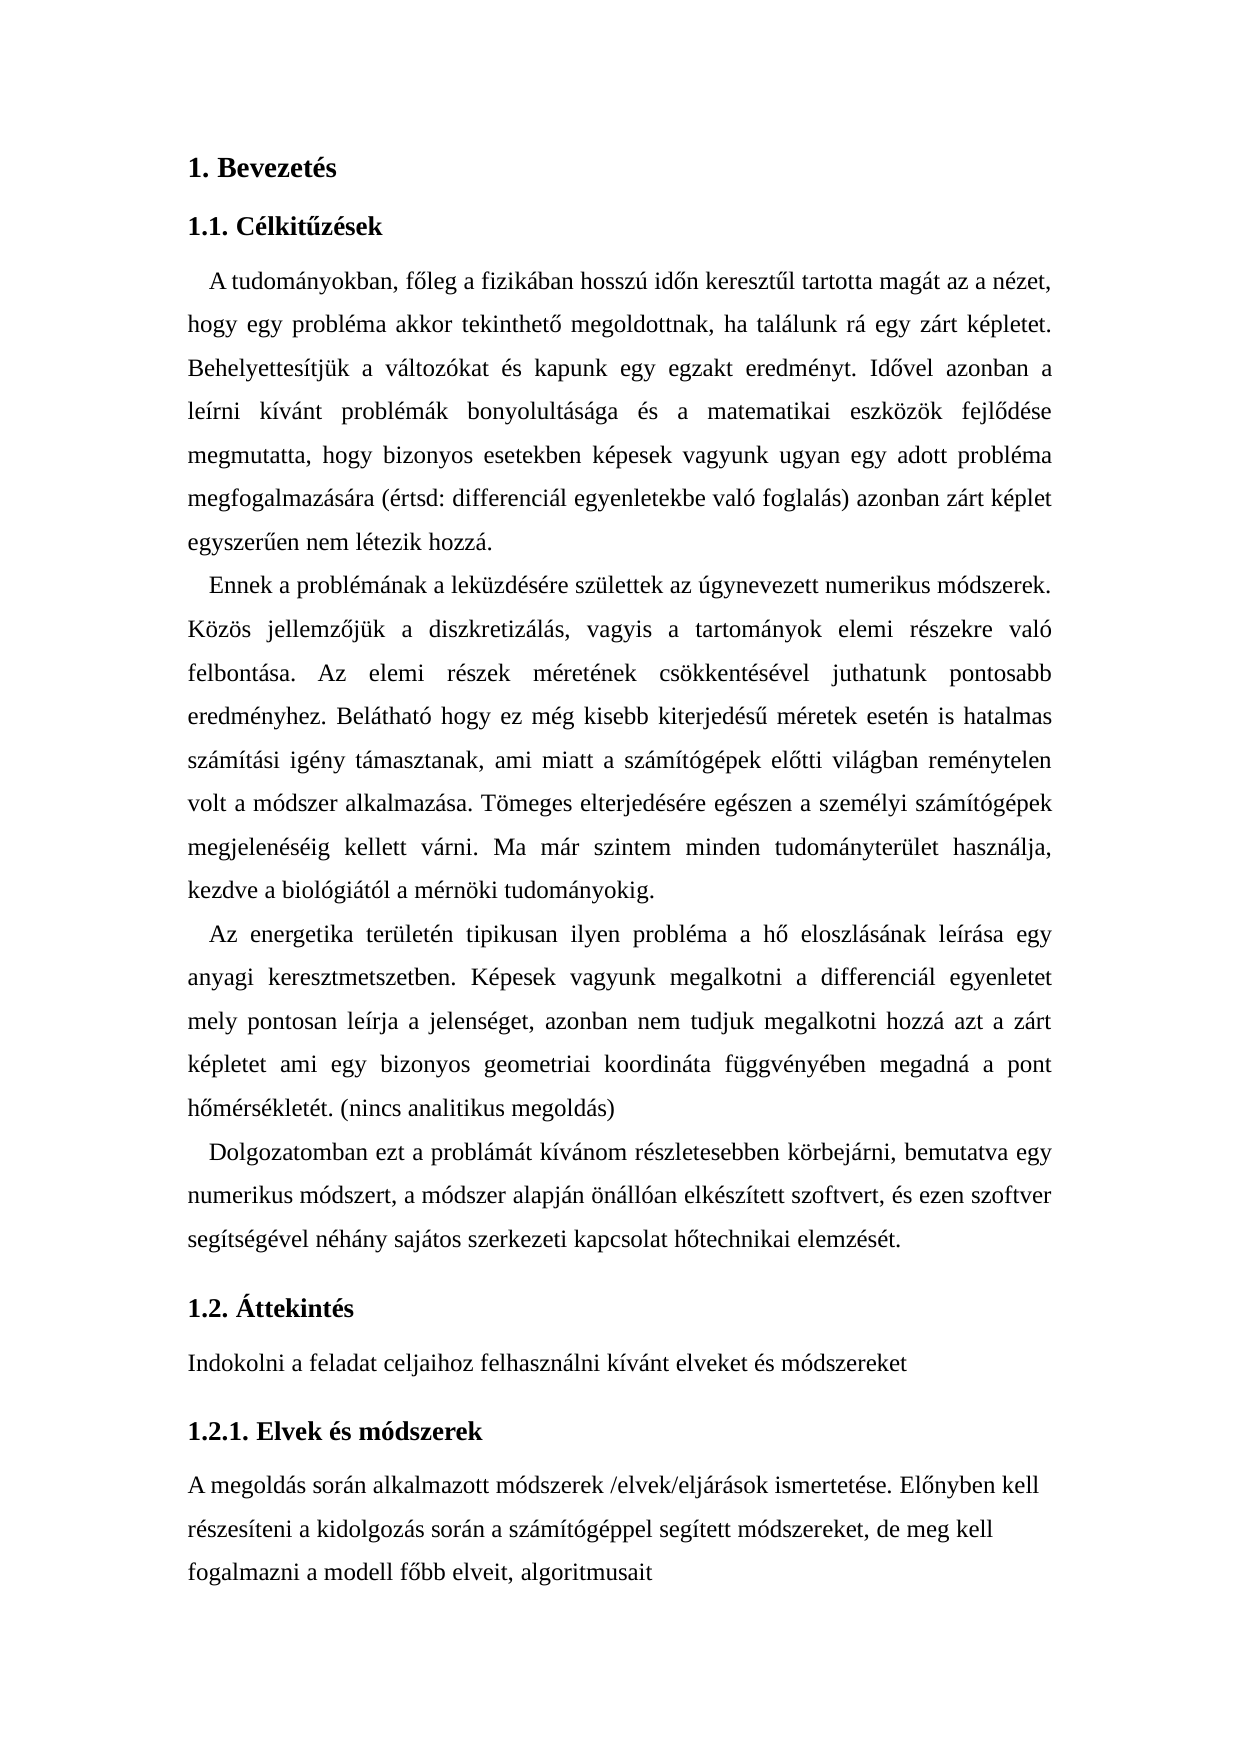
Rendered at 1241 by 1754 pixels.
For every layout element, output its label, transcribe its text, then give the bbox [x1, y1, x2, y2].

subtitle Elvek és módszerek [187, 1415, 1053, 1446]
text Az energetika területén tipikusan ilyen probléma a hő eloszlásának leírása egy anyagi keresztmetszetben. Képesek vagyunk megalkotni a differenciál egyenletet mely pontosan leírja a jelenséget, azonban nem tudjuk megalkotni hozzá azt a zárt képletet ami egy bizonyos geometriai koordináta függvényében megadná a pont hőmérsékletét. (nincs analitikus megoldás) [187, 919, 1053, 1122]
subtitle Célkitűzések [187, 211, 1053, 242]
text A tudományokban, főleg a fizikában hosszú időn keresztűl tartotta magát az a nézet, hogy egy probléma akkor tekinthető megoldottnak, ha találunk rá egy zárt képletet. Behelyettesítjük a változókat és kapunk egy egzakt eredményt. Idővel azonban a leírni kívánt problémák bonyolultásága és a matematikai eszközök fejlődése megmutatta, hogy bizonyos esetekben képesek vagyunk ugyan egy adott probléma megfogalmazására (értsd: differenciál egyenletekbe való foglalás) azonban zárt képlet egyszerűen nem létezik hozzá. [187, 266, 1053, 556]
text Ennek a problémának a leküzdésére születtek az úgynevezett numerikus módszerek. Közös jellemzőjük a diszkretizálás, vagyis a tartományok elemi részekre való felbontása. Az elemi részek méretének csökkentésével juthatunk pontosabb eredményhez. Belátható hogy ez még kisebb kiterjedésű méretek esetén is hatalmas számítási igény támasztanak, ami miatt a számítógépek előtti világban reménytelen volt a módszer alkalmazása. Tömeges elterjedésére egészen a személyi számítógépek megjelenéséig kellett várni. Ma már szintem minden tudományterület használja, kezdve a biológiától a mérnöki tudományokig. [187, 570, 1053, 904]
subtitle Áttekintés [187, 1292, 1053, 1323]
text Dolgozatomban ezt a problámát kívánom részletesebben körbejárni, bemutatva egy numerikus módszert, a módszer alapján önállóan elkészített szoftvert, és ezen szoftver segítségével néhány sajátos szerkezeti kapcsolat hőtechnikai elemzését. [187, 1136, 1053, 1252]
text A megoldás során alkalmazott módszerek /elvek/eljárások ismertetése. Előnyben kell részesíteni a kidolgozás során a számítógéppel segített módszereket, de meg kell fogalmazni a modell főbb elveit, algoritmusait [187, 1470, 1053, 1586]
subtitle Bevezetés [187, 150, 1053, 183]
text Indokolni a feladat celjaihoz felhasználni kívánt elveket és módszereket [187, 1347, 1053, 1377]
